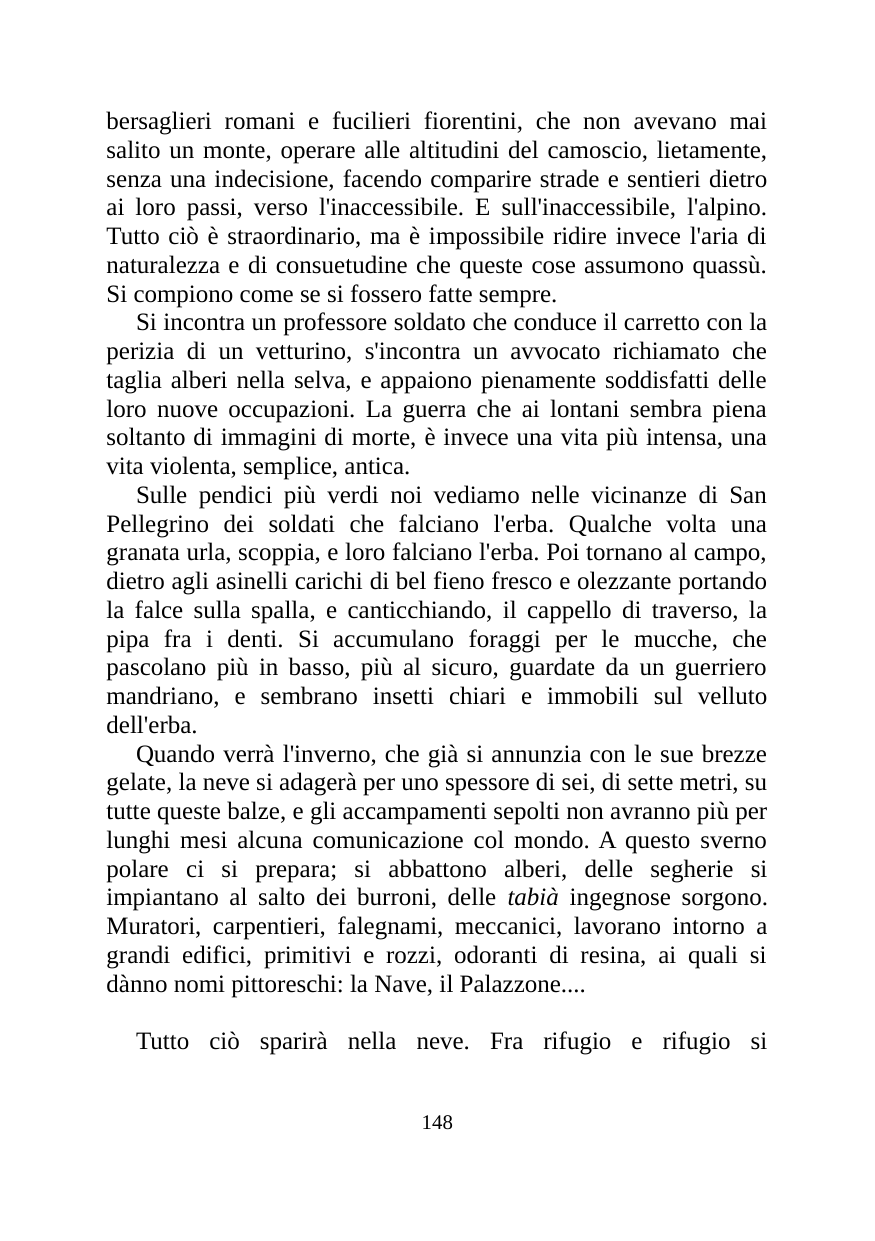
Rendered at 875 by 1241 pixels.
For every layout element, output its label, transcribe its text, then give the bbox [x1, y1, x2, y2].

text bersaglieri romani e fucilieri fiorentini, che non avevano mai salito un monte, operare alle altitudini del camoscio, lietamente, senza una indecisione, facendo comparire strade e sentieri dietro ai loro passi, verso l'inaccessibile. E sull'inaccessibile, l'alpino. Tutto ciò è straordinario, ma è impossibile ridire invece l'aria di naturalezza e di consuetudine che queste cose assumono quassù. Si compiono come se si fossero fatte sempre. [106, 106, 768, 307]
text Si incontra un professore soldato che conduce il carretto con la perizia di un vetturino, s'incontra un avvocato richiamato che taglia alberi nella selva, e appaiono pienamente soddisfatti delle loro nuove occupazioni. La guerra che ai lontani sembra piena soltanto di immagini di morte, è invece una vita più intensa, una vita violenta, semplice, antica. [106, 307, 768, 480]
text Quando verrà l'inverno, che già si annunzia con le sue brezze gelate, la neve si adagerà per uno spessore di sei, di sette metri, su tutte queste balze, e gli accampamenti sepolti non avranno più per lunghi mesi alcuna comunicazione col mondo. A questo sverno polare ci si prepara; si abbattono alberi, delle segherie si impiantano al salto dei burroni, delle tabià ingegnose sorgono. Muratori, carpentieri, falegnami, meccanici, lavorano intorno a grandi edifici, primitivi e rozzi, odoranti di resina, ai quali si dànno nomi pittoreschi: la Nave, il Palazzone.... [106, 739, 768, 997]
text Tutto ciò sparirà nella neve. Fra rifugio e rifugio si [106, 1026, 768, 1055]
text Sulle pendici più verdi noi vediamo nelle vicinanze di San Pellegrino dei soldati che falciano l'erba. Qualche volta una granata urla, scoppia, e loro falciano l'erba. Poi tornano al campo, dietro agli asinelli carichi di bel fieno fresco e olezzante portando la falce sulla spalla, e canticchiando, il cappello di traverso, la pipa fra i denti. Si accumulano foraggi per le mucche, che pascolano più in basso, più al sicuro, guardate da un guerriero mandriano, e sembrano insetti chiari e immobili sul velluto dell'erba. [106, 480, 768, 739]
